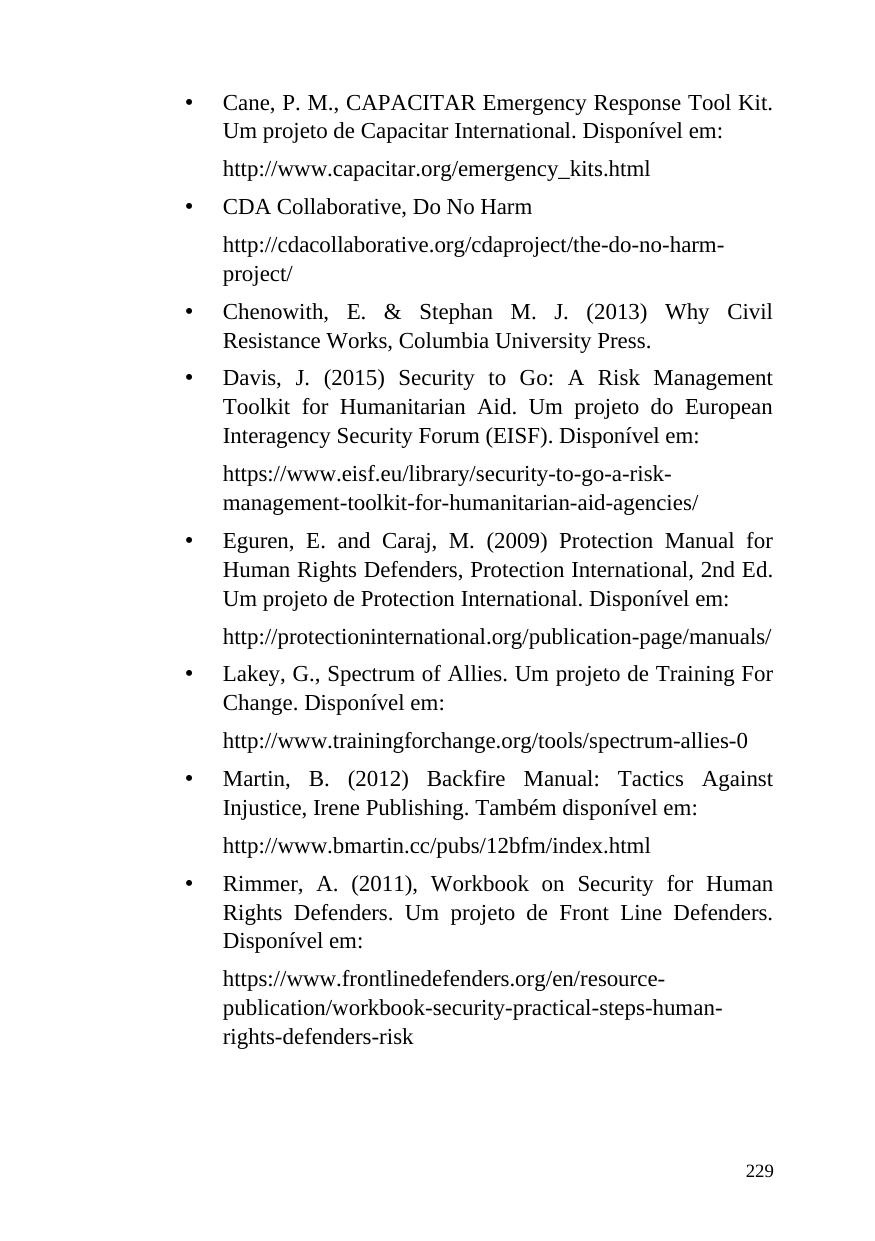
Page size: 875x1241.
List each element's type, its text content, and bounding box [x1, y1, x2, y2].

list https://www.frontlinedefenders.org/en/resource-publication/workbook-security-practical-steps-human-rights-defenders-risk [185, 965, 774, 1050]
list https://www.eisf.eu/library/security-to-go-a-risk-management-toolkit-for-humanitarian-aid-agencies/ [185, 460, 774, 516]
list Rimmer, A. (2011), Workbook on Security for Human Rights Defenders. Um projeto de Front Line Defenders. Disponível em: [185, 870, 774, 954]
list Cane, P. M., CAPACITAR Emergency Response Tool Kit. Um projeto de Capacitar International. Disponível em: [185, 88, 774, 144]
list Eguren, E. and Caraj, M. (2009) Protection Manual for Human Rights Defenders, Protection International, 2nd Ed. Um projeto de Protection International. Disponível em: [185, 527, 774, 611]
list Chenowith, E. & Stephan M. J. (2013) Why Civil Resistance Works, Columbia University Press. [185, 298, 774, 353]
list http://protectioninternational.org/publication-page/manuals/ [185, 623, 774, 649]
list Lakey, G., Spectrum of Allies. Um projeto de Training For Change. Disponível em: [185, 661, 774, 716]
list CDA Collaborative, Do No Harm [185, 193, 774, 219]
list Martin, B. (2012) Backfire Manual: Tactics Against Injustice, Irene Publishing. Também disponível em: [185, 765, 774, 820]
list http://www.capacitar.org/emergency_kits.html [185, 155, 774, 182]
list Davis, J. (2015) Security to Go: A Risk Management Toolkit for Humanitarian Aid. Um projeto do European Interagency Security Forum (EISF). Disponível em: [185, 364, 774, 449]
list http://www.trainingforchange.org/tools/spectrum-allies-0 [185, 727, 774, 754]
list http://cdacollaborative.org/cdaproject/the-do-no-harm-project/ [185, 231, 774, 286]
list http://www.bmartin.cc/pubs/12bfm/index.html [185, 832, 774, 858]
